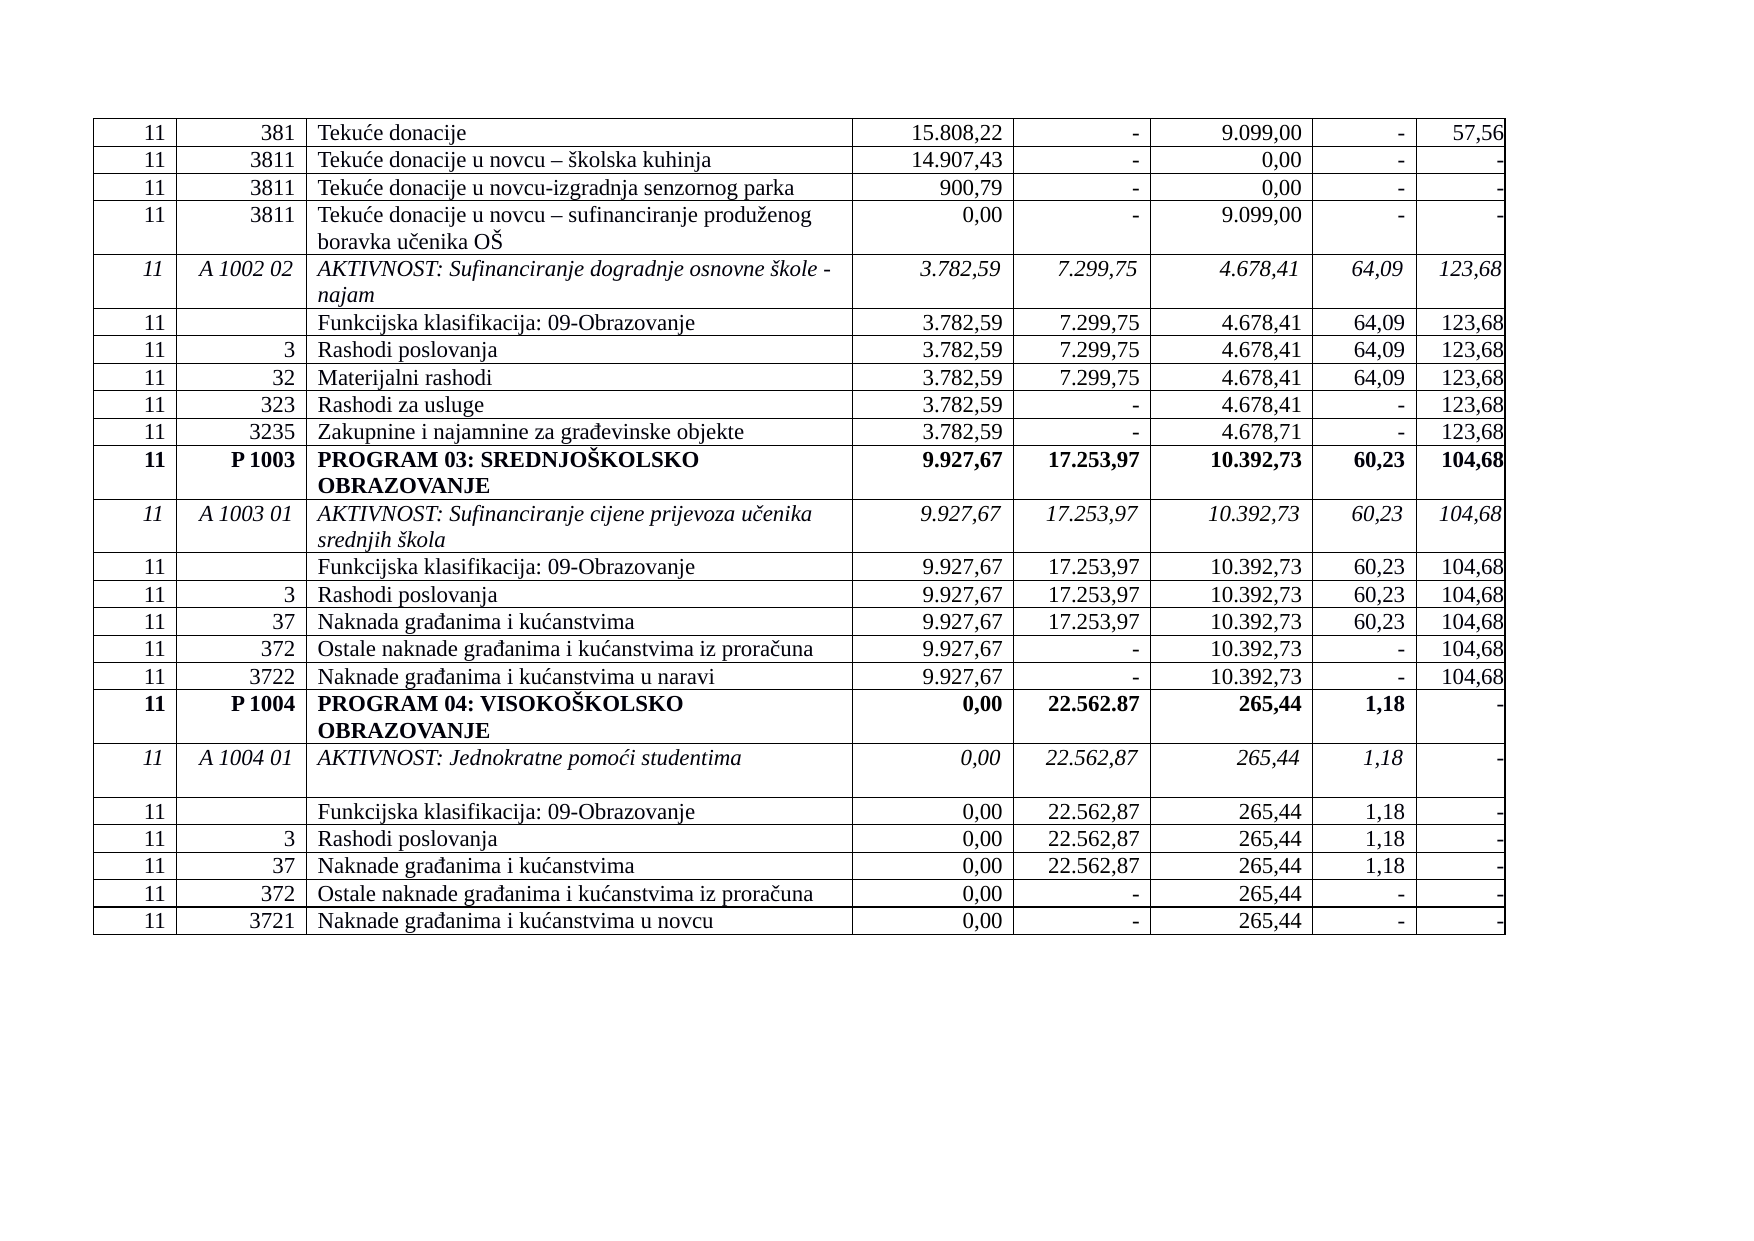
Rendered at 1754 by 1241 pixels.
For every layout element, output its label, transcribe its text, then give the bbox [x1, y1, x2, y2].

table_cell Naknade građanima i kućanstvima u naravi [307, 663, 852, 689]
table_cell 9.927,67 [853, 608, 1013, 634]
table_cell 0,00 [1151, 174, 1312, 200]
table_cell 37 [177, 853, 306, 879]
table_cell Funkcijska klasifikacija: 09-Obrazovanje [307, 798, 852, 824]
table_cell 3.782,59 [853, 364, 1013, 390]
table_cell 10.392,73 [1151, 553, 1312, 580]
table_cell 11 [94, 798, 176, 824]
table_cell PROGRAM 03: SREDNJOŠKOLSKO OBRAZOVANJE [307, 446, 852, 498]
table_cell 0,00 [853, 908, 1013, 934]
table_cell - [1313, 174, 1416, 200]
table_cell 3811 [177, 174, 306, 200]
table_cell 104,68 [1417, 636, 1504, 662]
table_cell 104,68 [1417, 581, 1504, 607]
table_cell 0,00 [853, 744, 1013, 797]
table_cell 123,68 [1417, 391, 1504, 417]
table_cell 60,23 [1313, 553, 1416, 580]
table_cell A 1002 02 [177, 255, 306, 308]
table_cell 381 [177, 119, 306, 146]
table_cell Naknade građanima i kućanstvima u novcu [307, 908, 852, 934]
table_cell 9.927,67 [853, 581, 1013, 607]
table_cell 265,44 [1151, 880, 1312, 906]
table_cell 60,23 [1313, 581, 1416, 607]
table_cell 17.253,97 [1014, 608, 1150, 634]
table_cell 3.782,59 [853, 391, 1013, 417]
table_cell 11 [94, 825, 176, 852]
table_cell 1,18 [1313, 744, 1416, 797]
table_cell 11 [94, 255, 176, 308]
table_cell 11 [94, 553, 176, 580]
table_cell Materijalni rashodi [307, 364, 852, 390]
table_cell 0,00 [853, 201, 1013, 254]
table_cell Ostale naknade građanima i kućanstvima iz proračuna [307, 636, 852, 662]
table_cell 3811 [177, 147, 306, 173]
table_cell 10.392,73 [1151, 446, 1312, 498]
table_cell - [1313, 201, 1416, 254]
table_cell 64,09 [1313, 255, 1416, 308]
table_cell 11 [94, 880, 176, 906]
table_cell Tekuće donacije u novcu – školska kuhinja [307, 147, 852, 173]
table_cell 0,00 [853, 690, 1013, 743]
table_cell AKTIVNOST: Sufinanciranje dogradnje osnovne škole - najam [307, 255, 852, 308]
table_cell - [1417, 908, 1504, 934]
table_cell - [1417, 798, 1504, 824]
table_cell P 1003 [177, 446, 306, 498]
table_cell 265,44 [1151, 908, 1312, 934]
table_cell 104,68 [1417, 663, 1504, 689]
table_cell 123,68 [1417, 255, 1504, 308]
table_cell 17.253,97 [1014, 500, 1150, 552]
table_cell 60,23 [1313, 608, 1416, 634]
table_cell 265,44 [1151, 853, 1312, 879]
table_cell 22.562,87 [1014, 825, 1150, 852]
table_cell 1,18 [1313, 853, 1416, 879]
table_cell 17.253,97 [1014, 553, 1150, 580]
table_cell 265,44 [1151, 744, 1312, 797]
table_cell 17.253,97 [1014, 446, 1150, 498]
table_cell 11 [94, 581, 176, 607]
table_cell AKTIVNOST: Jednokratne pomoći studentima [307, 744, 852, 797]
table_cell PROGRAM 04: VISOKOŠKOLSKO OBRAZOVANJE [307, 690, 852, 743]
table_cell - [1014, 880, 1150, 906]
table_cell 3.782,59 [853, 419, 1013, 445]
table_cell 37 [177, 608, 306, 634]
table_cell 9.927,67 [853, 500, 1013, 552]
table_cell [177, 553, 306, 580]
table_cell 57,56 [1417, 119, 1504, 146]
table_cell Rashodi poslovanja [307, 825, 852, 852]
table_cell 9.927,67 [853, 446, 1013, 498]
table_cell 9.099,00 [1151, 119, 1312, 146]
table_cell 10.392,73 [1151, 500, 1312, 552]
table_cell - [1417, 744, 1504, 797]
table_cell - [1313, 119, 1416, 146]
table_cell 323 [177, 391, 306, 417]
table_cell [177, 309, 306, 335]
table_cell - [1313, 880, 1416, 906]
table_cell 22.562,87 [1014, 798, 1150, 824]
table_cell 123,68 [1417, 364, 1504, 390]
table_cell 10.392,73 [1151, 608, 1312, 634]
table_cell 104,68 [1417, 446, 1504, 498]
table_cell 123,68 [1417, 419, 1504, 445]
table_cell 3 [177, 336, 306, 363]
table_cell 11 [94, 690, 176, 743]
table_cell 123,68 [1417, 336, 1504, 363]
table_cell 104,68 [1417, 608, 1504, 634]
table_cell 265,44 [1151, 798, 1312, 824]
table_cell 11 [94, 608, 176, 634]
table_cell - [1417, 853, 1504, 879]
table_cell 265,44 [1151, 690, 1312, 743]
table_cell 11 [94, 419, 176, 445]
table_cell 64,09 [1313, 336, 1416, 363]
table_cell Zakupnine i najamnine za građevinske objekte [307, 419, 852, 445]
table_cell AKTIVNOST: Sufinanciranje cijene prijevoza učenika srednjih škola [307, 500, 852, 552]
table_cell 17.253,97 [1014, 581, 1150, 607]
table_cell 104,68 [1417, 500, 1504, 552]
table_cell 11 [94, 744, 176, 797]
table_cell - [1014, 147, 1150, 173]
table_cell Naknade građanima i kućanstvima [307, 853, 852, 879]
table_cell - [1417, 147, 1504, 173]
table_cell 11 [94, 636, 176, 662]
table_cell - [1417, 690, 1504, 743]
table_cell - [1313, 419, 1416, 445]
table_cell A 1004 01 [177, 744, 306, 797]
table_cell 123,68 [1417, 309, 1504, 335]
table_cell 372 [177, 880, 306, 906]
table_cell 11 [94, 147, 176, 173]
table_cell 9.927,67 [853, 663, 1013, 689]
table_cell 0,00 [1151, 147, 1312, 173]
table_cell 10.392,73 [1151, 663, 1312, 689]
table_cell - [1417, 174, 1504, 200]
table_cell 372 [177, 636, 306, 662]
table_cell Naknada građanima i kućanstvima [307, 608, 852, 634]
table_cell - [1417, 201, 1504, 254]
table_cell 4.678,41 [1151, 391, 1312, 417]
table_cell 11 [94, 663, 176, 689]
table_cell - [1417, 880, 1504, 906]
table_cell 7.299,75 [1014, 364, 1150, 390]
table_cell 1,18 [1313, 690, 1416, 743]
table_cell 11 [94, 174, 176, 200]
table_cell 3811 [177, 201, 306, 254]
table_cell Rashodi poslovanja [307, 581, 852, 607]
table_cell 4.678,41 [1151, 309, 1312, 335]
table_cell 32 [177, 364, 306, 390]
table_cell 14.907,43 [853, 147, 1013, 173]
table_cell Rashodi za usluge [307, 391, 852, 417]
table_cell - [1313, 908, 1416, 934]
table_cell - [1014, 419, 1150, 445]
table_cell A 1003 01 [177, 500, 306, 552]
table_cell - [1313, 147, 1416, 173]
table_cell 11 [94, 908, 176, 934]
table_cell 104,68 [1417, 553, 1504, 580]
table_cell 10.392,73 [1151, 581, 1312, 607]
table_cell 4.678,41 [1151, 336, 1312, 363]
table_cell P 1004 [177, 690, 306, 743]
table_cell 4.678,41 [1151, 255, 1312, 308]
table_cell 0,00 [853, 880, 1013, 906]
table_cell 15.808,22 [853, 119, 1013, 146]
table_cell - [1014, 636, 1150, 662]
table_cell Ostale naknade građanima i kućanstvima iz proračuna [307, 880, 852, 906]
table_cell 22.562.87 [1014, 690, 1150, 743]
table_cell - [1313, 391, 1416, 417]
table_cell 11 [94, 201, 176, 254]
table_cell 3722 [177, 663, 306, 689]
table_cell 0,00 [853, 798, 1013, 824]
table_cell 11 [94, 853, 176, 879]
table_cell 64,09 [1313, 309, 1416, 335]
table_cell 10.392,73 [1151, 636, 1312, 662]
table_cell 11 [94, 119, 176, 146]
table_cell - [1014, 201, 1150, 254]
table_cell 11 [94, 336, 176, 363]
table_cell Tekuće donacije u novcu-izgradnja senzornog parka [307, 174, 852, 200]
table_cell Funkcijska klasifikacija: 09-Obrazovanje [307, 309, 852, 335]
table_cell [177, 798, 306, 824]
table_cell 60,23 [1313, 500, 1416, 552]
table_cell - [1014, 391, 1150, 417]
table_cell 11 [94, 446, 176, 498]
table_cell - [1313, 636, 1416, 662]
table_cell 1,18 [1313, 798, 1416, 824]
table_cell 7.299,75 [1014, 255, 1150, 308]
table_cell 3.782,59 [853, 336, 1013, 363]
table_cell 60,23 [1313, 446, 1416, 498]
table_cell 3 [177, 825, 306, 852]
table_cell Tekuće donacije [307, 119, 852, 146]
table_cell 11 [94, 500, 176, 552]
table_cell - [1417, 825, 1504, 852]
table_cell Tekuće donacije u novcu – sufinanciranje produženog boravka učenika OŠ [307, 201, 852, 254]
table_cell 11 [94, 391, 176, 417]
table_cell 0,00 [853, 825, 1013, 852]
table_cell - [1014, 174, 1150, 200]
table_cell - [1014, 908, 1150, 934]
table_cell 9.099,00 [1151, 201, 1312, 254]
table_cell 7.299,75 [1014, 309, 1150, 335]
table_cell 3235 [177, 419, 306, 445]
table_cell 9.927,67 [853, 636, 1013, 662]
table_cell 0,00 [853, 853, 1013, 879]
table_cell 265,44 [1151, 825, 1312, 852]
table_cell 3.782,59 [853, 255, 1013, 308]
table_cell 900,79 [853, 174, 1013, 200]
table_cell - [1313, 663, 1416, 689]
table_cell - [1014, 663, 1150, 689]
table_cell 22.562,87 [1014, 853, 1150, 879]
table_cell - [1014, 119, 1150, 146]
table_cell 4.678,71 [1151, 419, 1312, 445]
table_cell 3.782,59 [853, 309, 1013, 335]
table_cell Rashodi poslovanja [307, 336, 852, 363]
table_cell 4.678,41 [1151, 364, 1312, 390]
table_cell 64,09 [1313, 364, 1416, 390]
table_cell 11 [94, 309, 176, 335]
table_cell 1,18 [1313, 825, 1416, 852]
table_cell Funkcijska klasifikacija: 09-Obrazovanje [307, 553, 852, 580]
table_cell 3721 [177, 908, 306, 934]
table_cell 3 [177, 581, 306, 607]
table_cell 22.562,87 [1014, 744, 1150, 797]
table_cell 11 [94, 364, 176, 390]
table_cell 9.927,67 [853, 553, 1013, 580]
table_cell 7.299,75 [1014, 336, 1150, 363]
